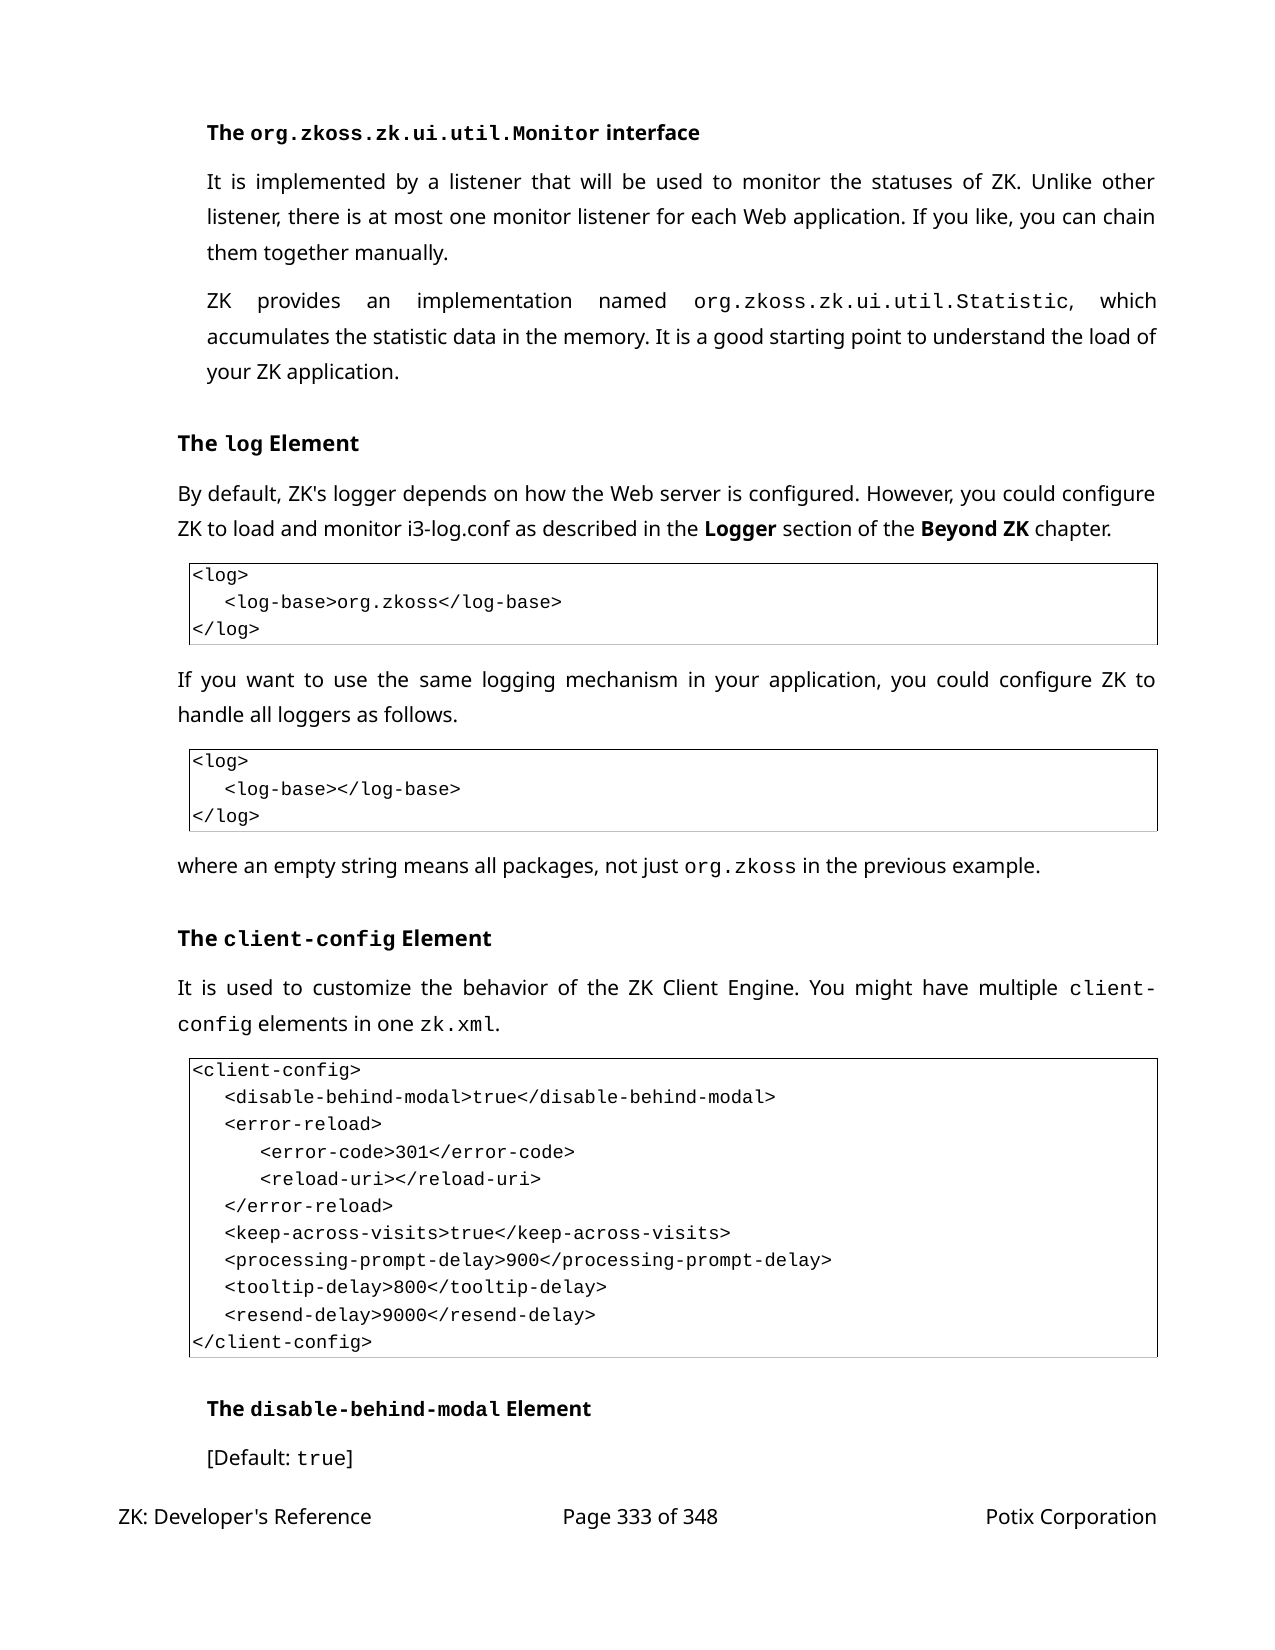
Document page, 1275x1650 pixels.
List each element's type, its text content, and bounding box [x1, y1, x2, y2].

subtitle The org.zkoss.zk.ui.util.Monitor interface [207, 118, 1157, 147]
text <log-base></log-base> [190, 776, 1157, 801]
text By default, ZK's logger depends on how the Web server is configured. However, you could configure ZK to load and monitor i3-log.conf as described in the Logger section of the Beyond ZK chapter. [177, 479, 1157, 542]
text </error-reload> [190, 1194, 1157, 1218]
text </log> [190, 617, 1157, 644]
subtitle The disable-behind-modal Element [207, 1394, 1157, 1422]
text <error-reload> [190, 1112, 1157, 1137]
text <reload-uri></reload-uri> [190, 1167, 1157, 1191]
text If you want to use the same logging mechanism in your application, you could configure ZK to handle all loggers as follows. [177, 665, 1157, 728]
text <log> [190, 750, 1157, 773]
text </client-config> [190, 1330, 1157, 1357]
text <log> [190, 564, 1157, 587]
text It is implemented by a listener that will be used to monitor the statuses of ZK. Unlike other listener, there is at most one monitor listener for each Web application. If you like, you can chain them together manually. [207, 167, 1157, 266]
text [Default: true] [207, 1443, 1157, 1471]
subtitle The log Element [177, 428, 1157, 458]
text <keep-across-visits>true</keep-across-visits> [190, 1221, 1157, 1245]
text </log> [190, 803, 1157, 831]
text <tooltip-delay>800</tooltip-delay> [190, 1275, 1157, 1300]
text <error-code>301</error-code> [190, 1139, 1157, 1164]
text <disable-behind-modal>true</disable-behind-modal> [190, 1085, 1157, 1109]
text It is used to customize the behavior of the ZK Client Engine. You might have multiple client-config elements in one zk.xml. [177, 973, 1157, 1037]
text <log-base>org.zkoss</log-base> [190, 590, 1157, 614]
text ZK provides an implementation named org.zkoss.zk.ui.util.Statistic, which accumulates the statistic data in the memory. It is a good starting point to understand the load of your ZK application. [207, 287, 1157, 386]
text <resend-delay>9000</resend-delay> [190, 1303, 1157, 1327]
text <client-config> [190, 1059, 1157, 1082]
text <processing-prompt-delay>900</processing-prompt-delay> [190, 1248, 1157, 1272]
text where an empty string means all packages, not just org.zkoss in the previous example. [177, 851, 1157, 880]
subtitle The client-config Element [177, 922, 1157, 953]
